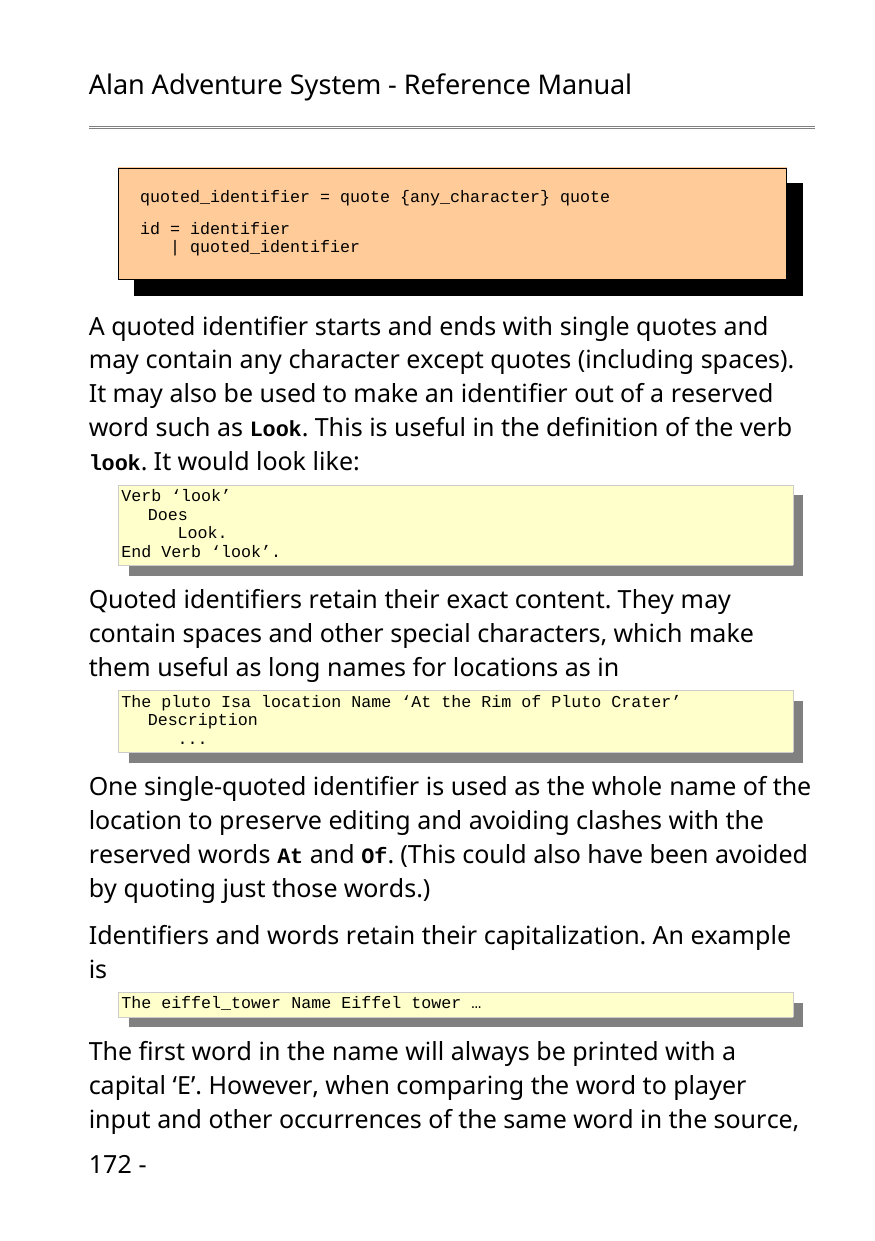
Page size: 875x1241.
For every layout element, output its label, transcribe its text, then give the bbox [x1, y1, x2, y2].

text quoted_identifier = quote {any_character} quote [119, 169, 786, 199]
text Identifiers and words retain their capitalization. An example is [88, 918, 815, 986]
text The eiffel_tower Name Eiffel tower … [119, 993, 793, 1017]
text The pluto Isa location Name ‘At the Rim of Pluto Crater’ Description ... [119, 691, 793, 752]
text One single-quoted identifier is used as the whole name of the location to preserve editing and avoiding clashes with the reserved words At and Of. (This could also have been avoided by quoting just those words.) [88, 769, 815, 905]
text The first word in the name will always be printed with a capital ‘E’. However, when comparing the word to player input and other occurrences of the same word in the source, [88, 1034, 815, 1136]
text id = identifier | quoted_identifier [119, 199, 786, 279]
text A quoted identifier starts and ends with single quotes and may contain any character except quotes (including spaces). It may also be used to make an identi­fier out of a reserved word such as Look. This is useful in the definition of the verb look. It would look like: [88, 308, 815, 478]
text Verb ‘look’ Does Look. End Verb ‘look’. [119, 486, 793, 565]
text Quoted identifiers retain their exact content. They may contain spaces and other special characters, which make them useful as long names for locations as in [88, 582, 815, 684]
